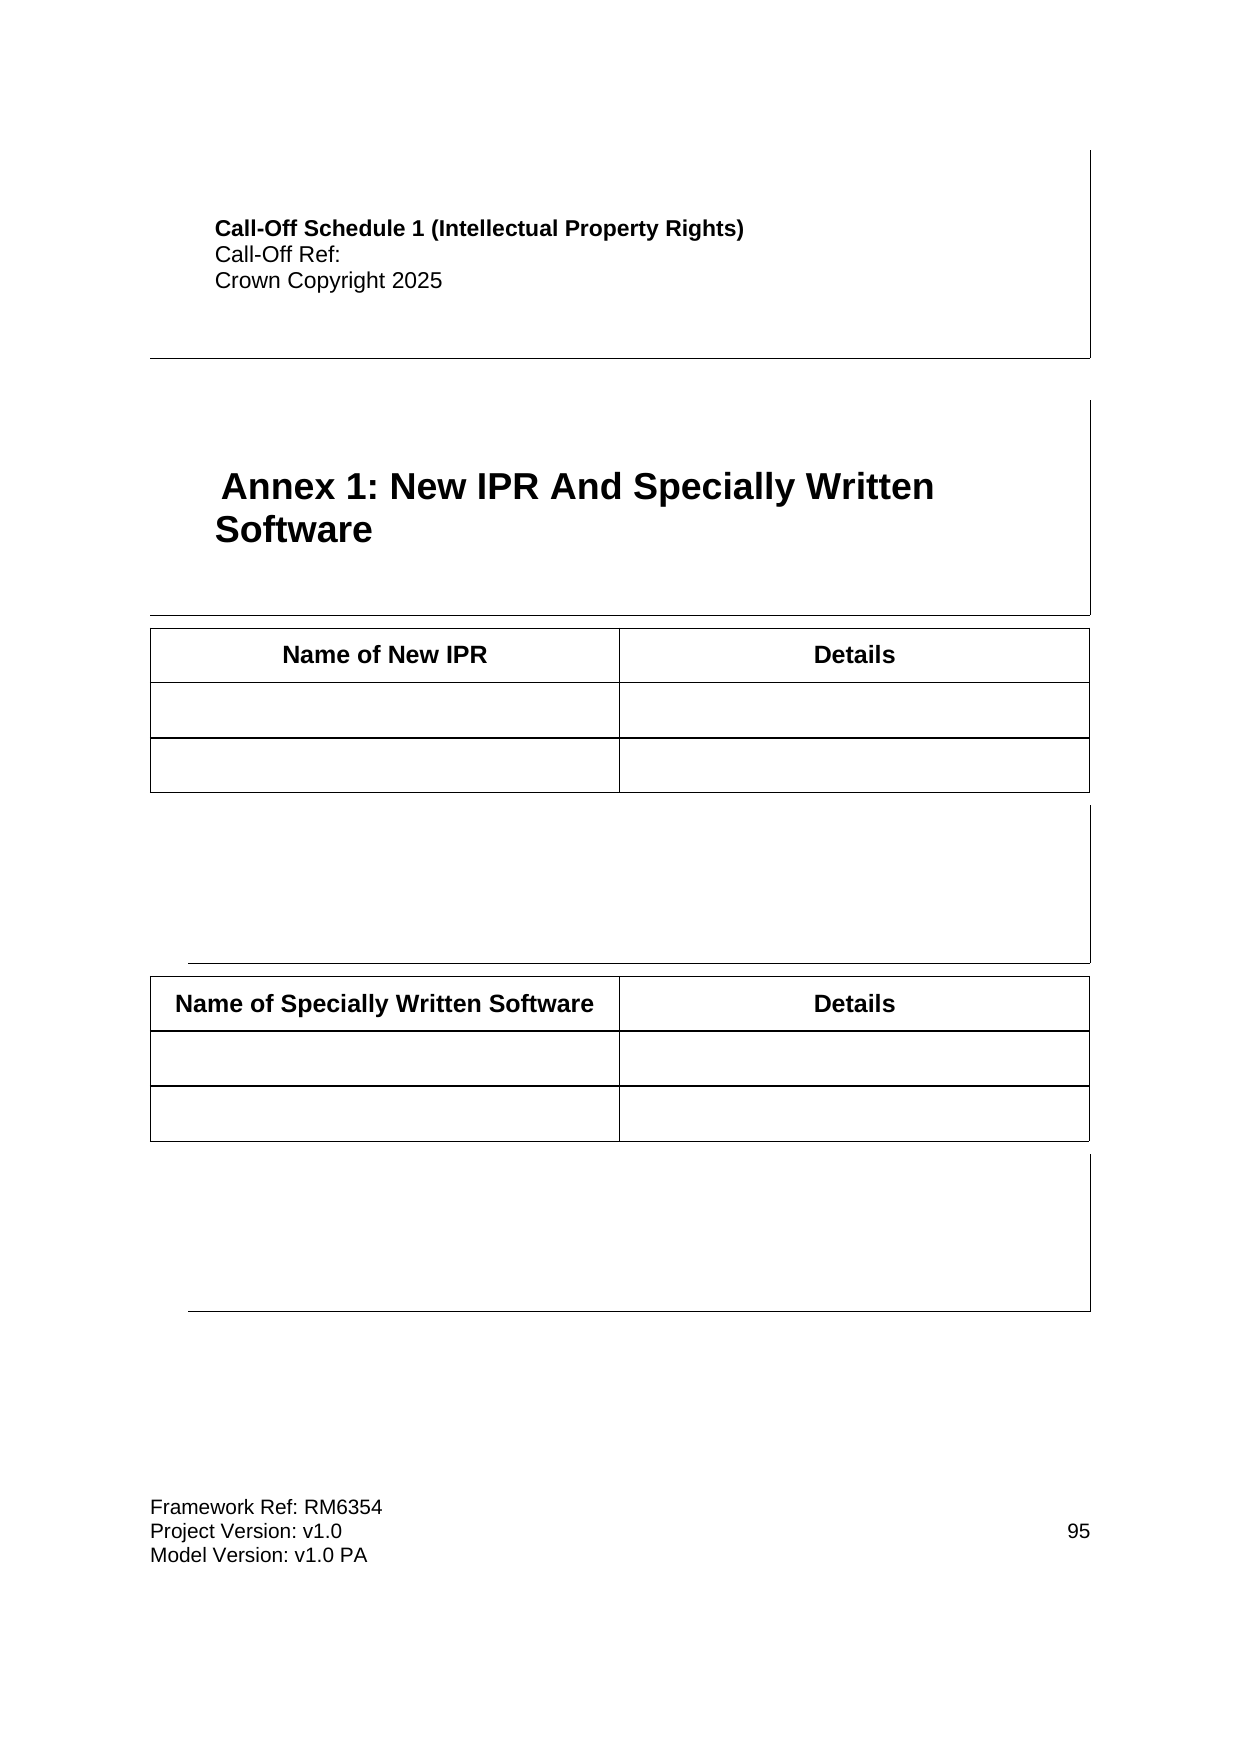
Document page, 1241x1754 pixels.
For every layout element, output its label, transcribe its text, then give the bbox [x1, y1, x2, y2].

table_cell [620, 683, 1089, 737]
table_cell [151, 683, 619, 737]
table_header Details [620, 629, 1089, 682]
table_cell [620, 739, 1089, 792]
table_header Name of New IPR [151, 629, 619, 682]
text Annex 1: New IPR And Specially Written Software [150, 399, 1090, 615]
table_cell [151, 1032, 619, 1085]
table_cell [151, 739, 619, 792]
table_cell [620, 1032, 1089, 1085]
table_cell [620, 1087, 1089, 1141]
table_header Name of Specially Written Software [151, 977, 619, 1030]
table_header Details [620, 977, 1089, 1030]
table_cell [151, 1087, 619, 1141]
